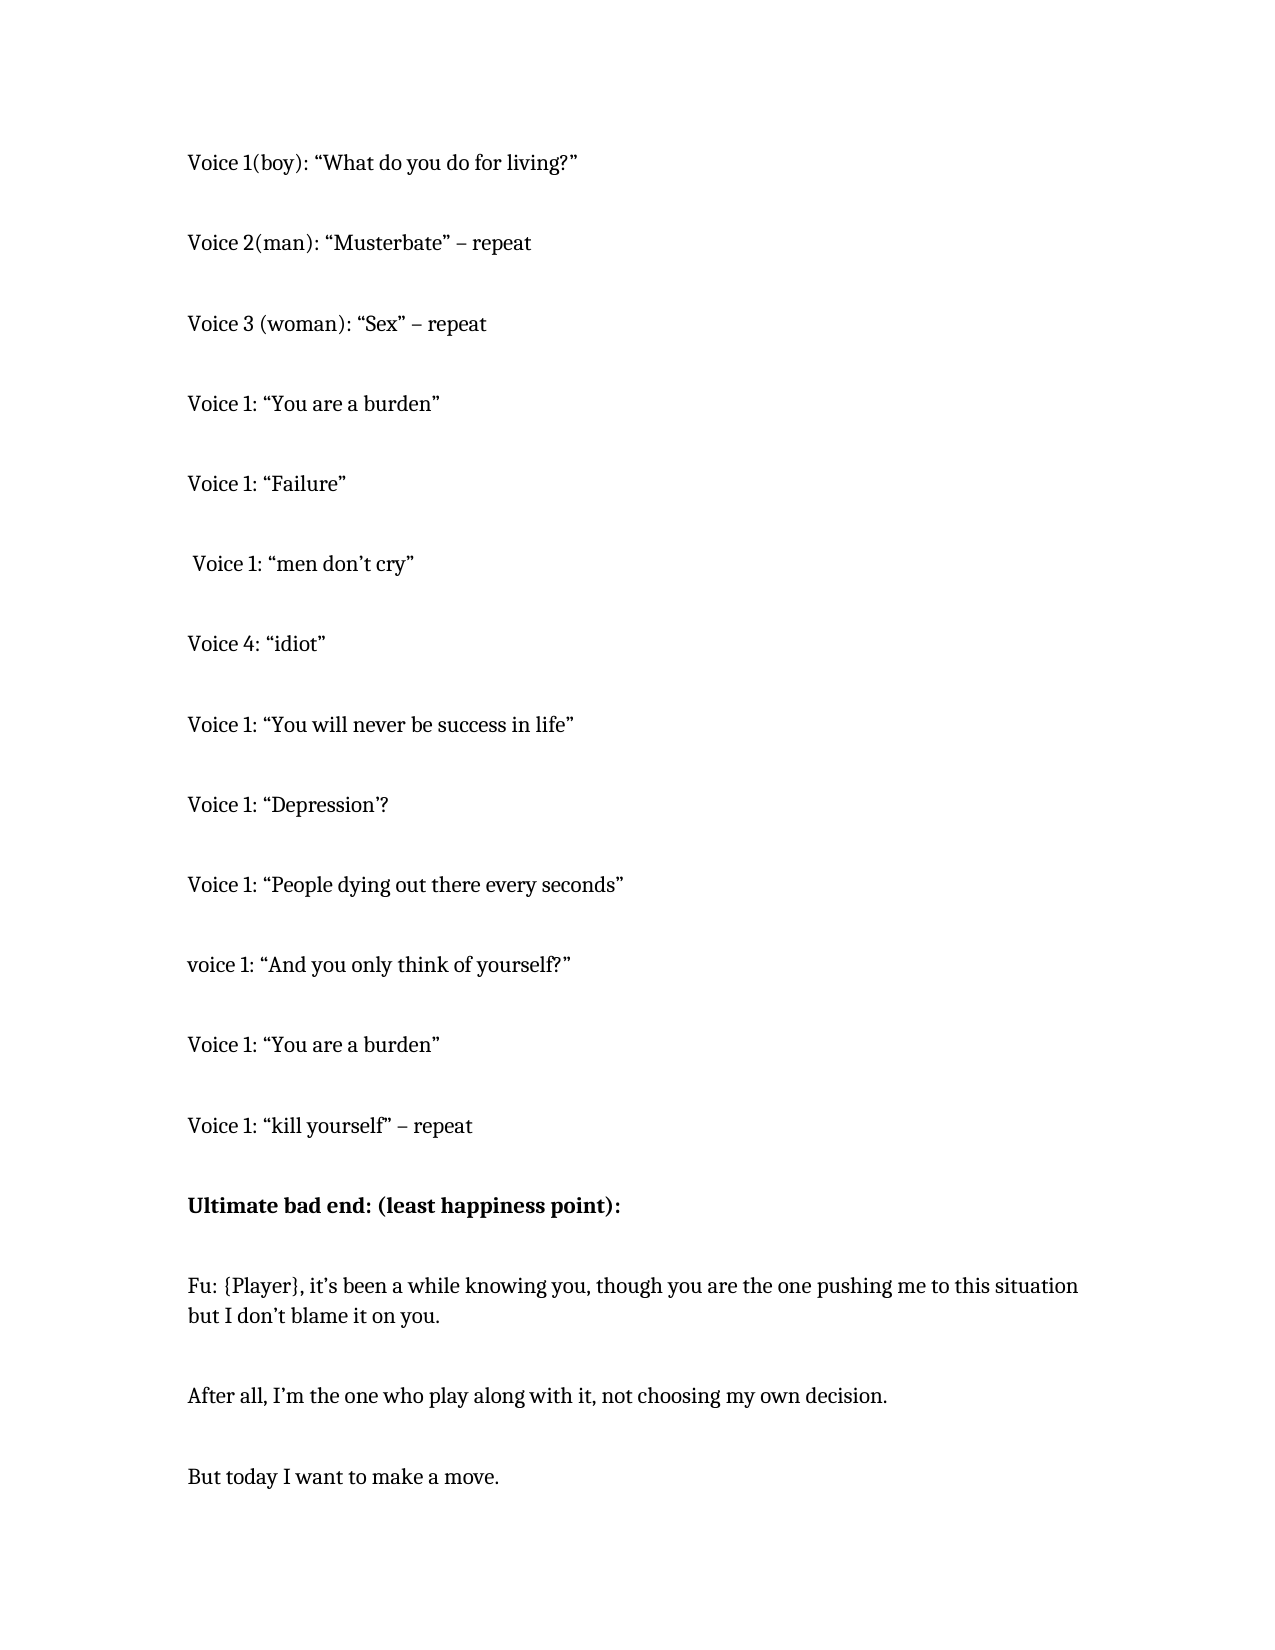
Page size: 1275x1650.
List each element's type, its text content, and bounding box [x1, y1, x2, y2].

text Fu: {Player}, it’s been a while knowing you, though you are the one pushing me to this situation but I don’t blame it on you. [187, 1273, 1087, 1329]
text Voice 1: “You are a burden” [187, 1032, 1087, 1059]
text Voice 1: “Depression’? [187, 792, 1087, 818]
text Voice 1: “You will never be success in life” [187, 711, 1087, 738]
text Voice 4: “idiot” [187, 631, 1087, 658]
text But today I want to make a move. [187, 1463, 1087, 1490]
text Voice 1(boy): “What do you do for living?” [187, 150, 1087, 176]
text Voice 1: “men don’t cry” [187, 551, 1087, 577]
text Voice 3 (woman): “Sex” – repeat [187, 310, 1087, 337]
text Ultimate bad end: (least happiness point): [187, 1193, 1087, 1219]
text Voice 1: “People dying out there every seconds” [187, 872, 1087, 898]
text After all, I’m the one who play along with it, not choosing my own decision. [187, 1383, 1087, 1410]
text Voice 1: “kill yourself” – repeat [187, 1112, 1087, 1139]
text Voice 2(man): “Musterbate” – repeat [187, 230, 1087, 257]
text voice 1: “And you only think of yourself?” [187, 952, 1087, 978]
text Voice 1: “Failure” [187, 471, 1087, 497]
text Voice 1: “You are a burden” [187, 391, 1087, 417]
